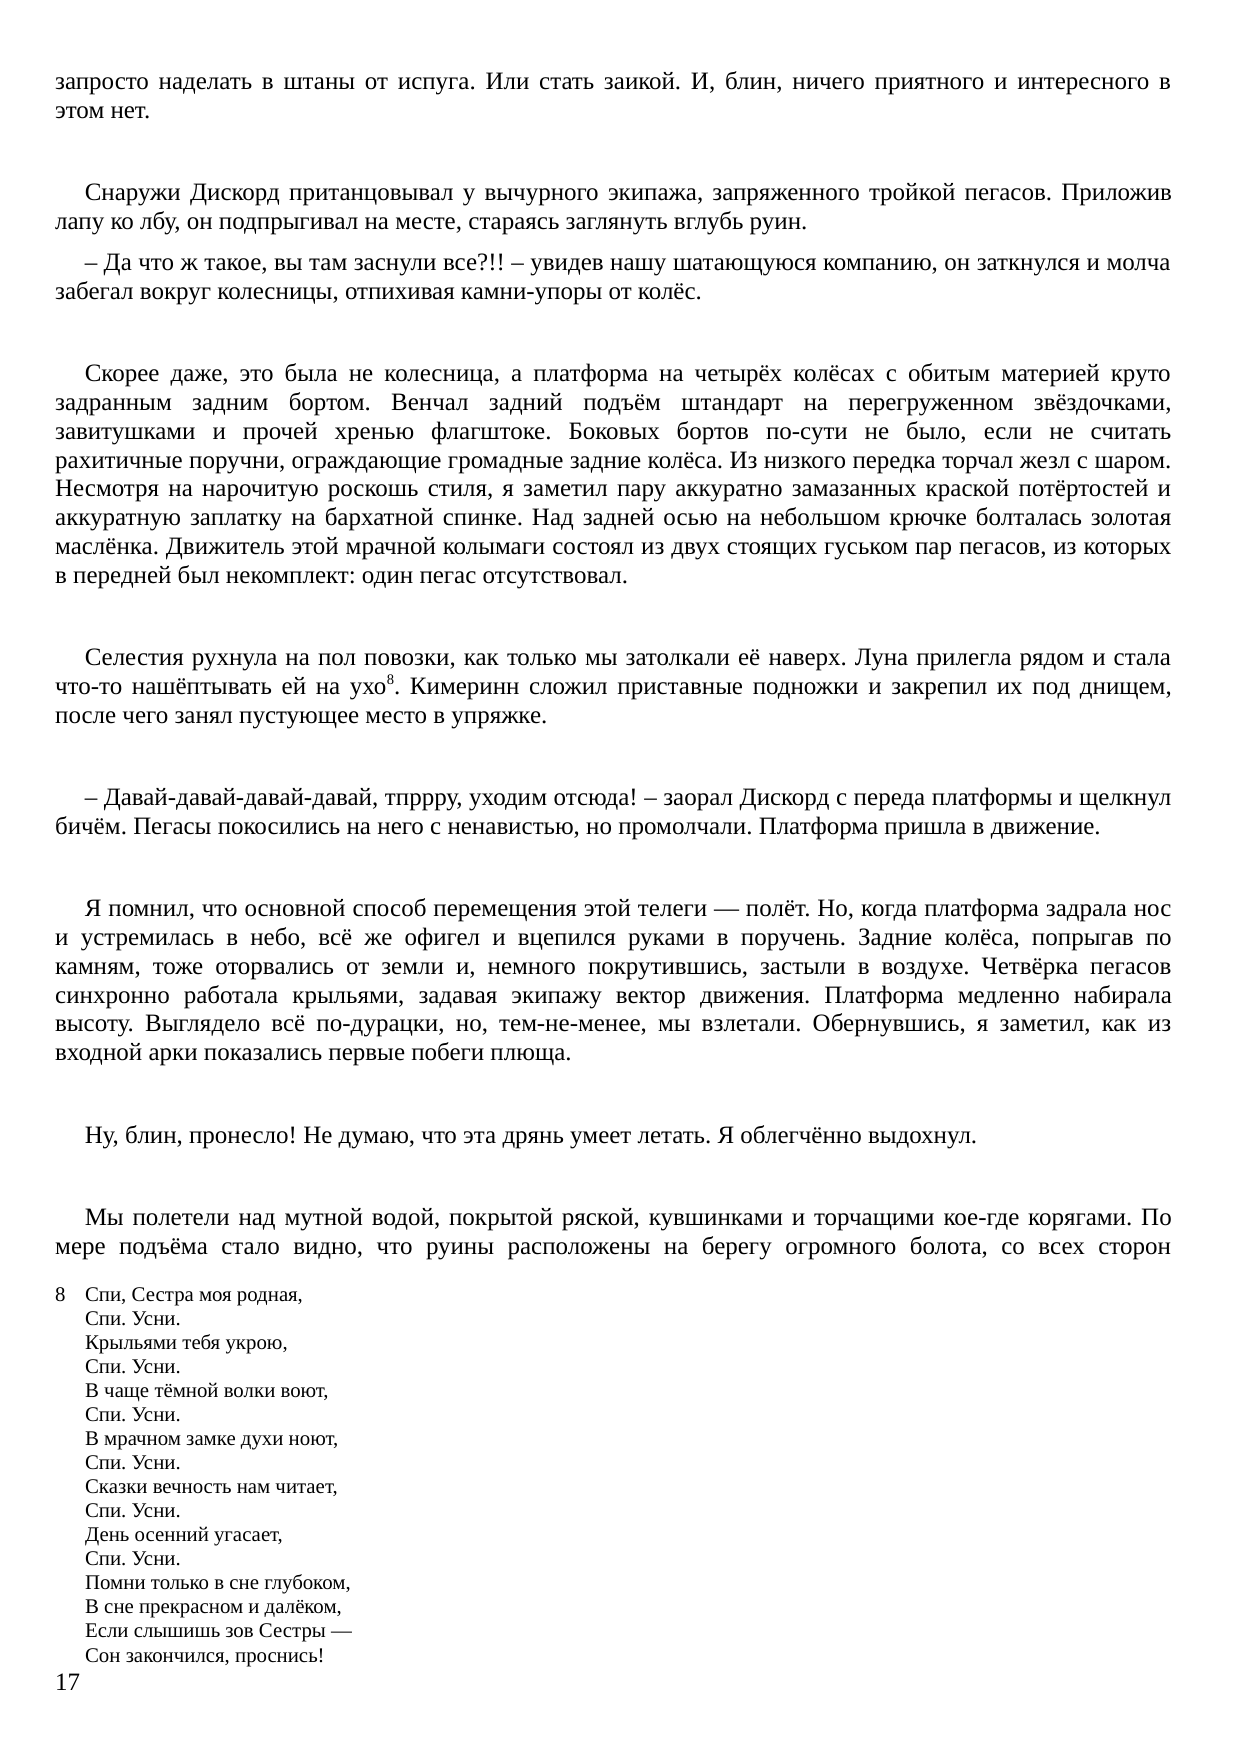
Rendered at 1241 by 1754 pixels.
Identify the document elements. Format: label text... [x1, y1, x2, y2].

text В сне прекрасном и далёком, Если слышишь зов Сестры — Сон закончился, проснись! [55, 1594, 1173, 1667]
text Сказки вечность нам читает, Спи. Усни. День осенний угасает, Спи. Усни. Помни только в сне глубоком, [55, 1474, 1173, 1594]
text В чаще тёмной волки воют, Спи. Усни. [55, 1378, 1173, 1426]
text Мы полетели над мутной водой, покрытой ряской, кувшинками и торчащими кое-где корягами. По мере подъёма стало видно, что руины расположены на берегу огромного болота, со всех сторон [55, 1202, 1173, 1260]
text Скорее даже, это была не колесница, а платформа на четырёх колёсах с обитым материей круто задранным задним бортом. Венчал задний подъём штандарт на перегруженном звёздочками, завитушками и прочей хренью флагштоке. Боковых бортов по-сути не было, если не считать рахитичные поручни, ограждающие громадные задние колёса. Из низкого передка торчал жезл с шаром. Несмотря на нарочитую роскошь стиля, я заметил пару аккуратно замазанных краской потёртостей и аккуратную заплатку на бархатной спинке. Над задней осью на небольшом крючке болталась золотая маслёнка. Движитель этой мрачной колымаги состоял из двух стоящих гуськом пар пегасов, из которых в передней был некомплект: один пегас отсутствовал. [55, 358, 1173, 588]
text запросто наделать в штаны от испуга. Или стать заикой. И, блин, ничего приятного и интересного в этом нет. [55, 66, 1173, 123]
text Я помнил, что основной способ перемещения этой телеги — полёт. Но, когда платформа задрала нос и устремилась в небо, всё же офигел и вцепился руками в поручень. Задние колёса, попрыгав по камням, тоже оторвались от земли и, немного покрутившись, застыли в воздухе. Четвёрка пегасов синхронно работала крыльями, задавая экипажу вектор движения. Платформа медленно набирала высоту. Выглядело всё по-дурацки, но, тем-не-менее, мы взлетали. Обернувшись, я заметил, как из входной арки показались первые побеги плюща. [55, 893, 1173, 1066]
text Снаружи Дискорд пританцовывал у вычурного экипажа, запряженного тройкой пегасов. Приложив лапу ко лбу, он подпрыгивал на месте, стараясь заглянуть вглубь руин. [55, 177, 1173, 235]
text Ну, блин, пронесло! Не думаю, что эта дрянь умеет летать. Я облегчённо выдохнул. [55, 1120, 1173, 1148]
text – Давай-давай-давай-давай, тпррру, уходим отсюда! – заорал Дискорд с переда платформы и щелкнул бичём. Пегасы покосились на него с ненавистью, но промолчали. Платформа пришла в движение. [55, 782, 1173, 840]
text – Да что ж такое, вы там заснули все?!! – увидев нашу шатающуюся компанию, он заткнулся и молча забегал вокруг колесницы, отпихивая камни-упоры от колёс. [55, 247, 1173, 305]
text Селестия рухнула на пол повозки, как только мы затолкали её наверх. Луна прилегла рядом и стала что-то нашёптывать ей на ухо. Кимеринн сложил приставные подножки и закрепил их под днищем, после чего занял пустующее место в упряжке. [55, 642, 1173, 728]
text В мрачном замке духи ноют, Спи. Усни. [55, 1426, 1173, 1474]
text Спи, Сестра моя родная, Спи. Усни. Крыльями тебя укрою, Спи. Усни. [55, 1282, 1173, 1378]
